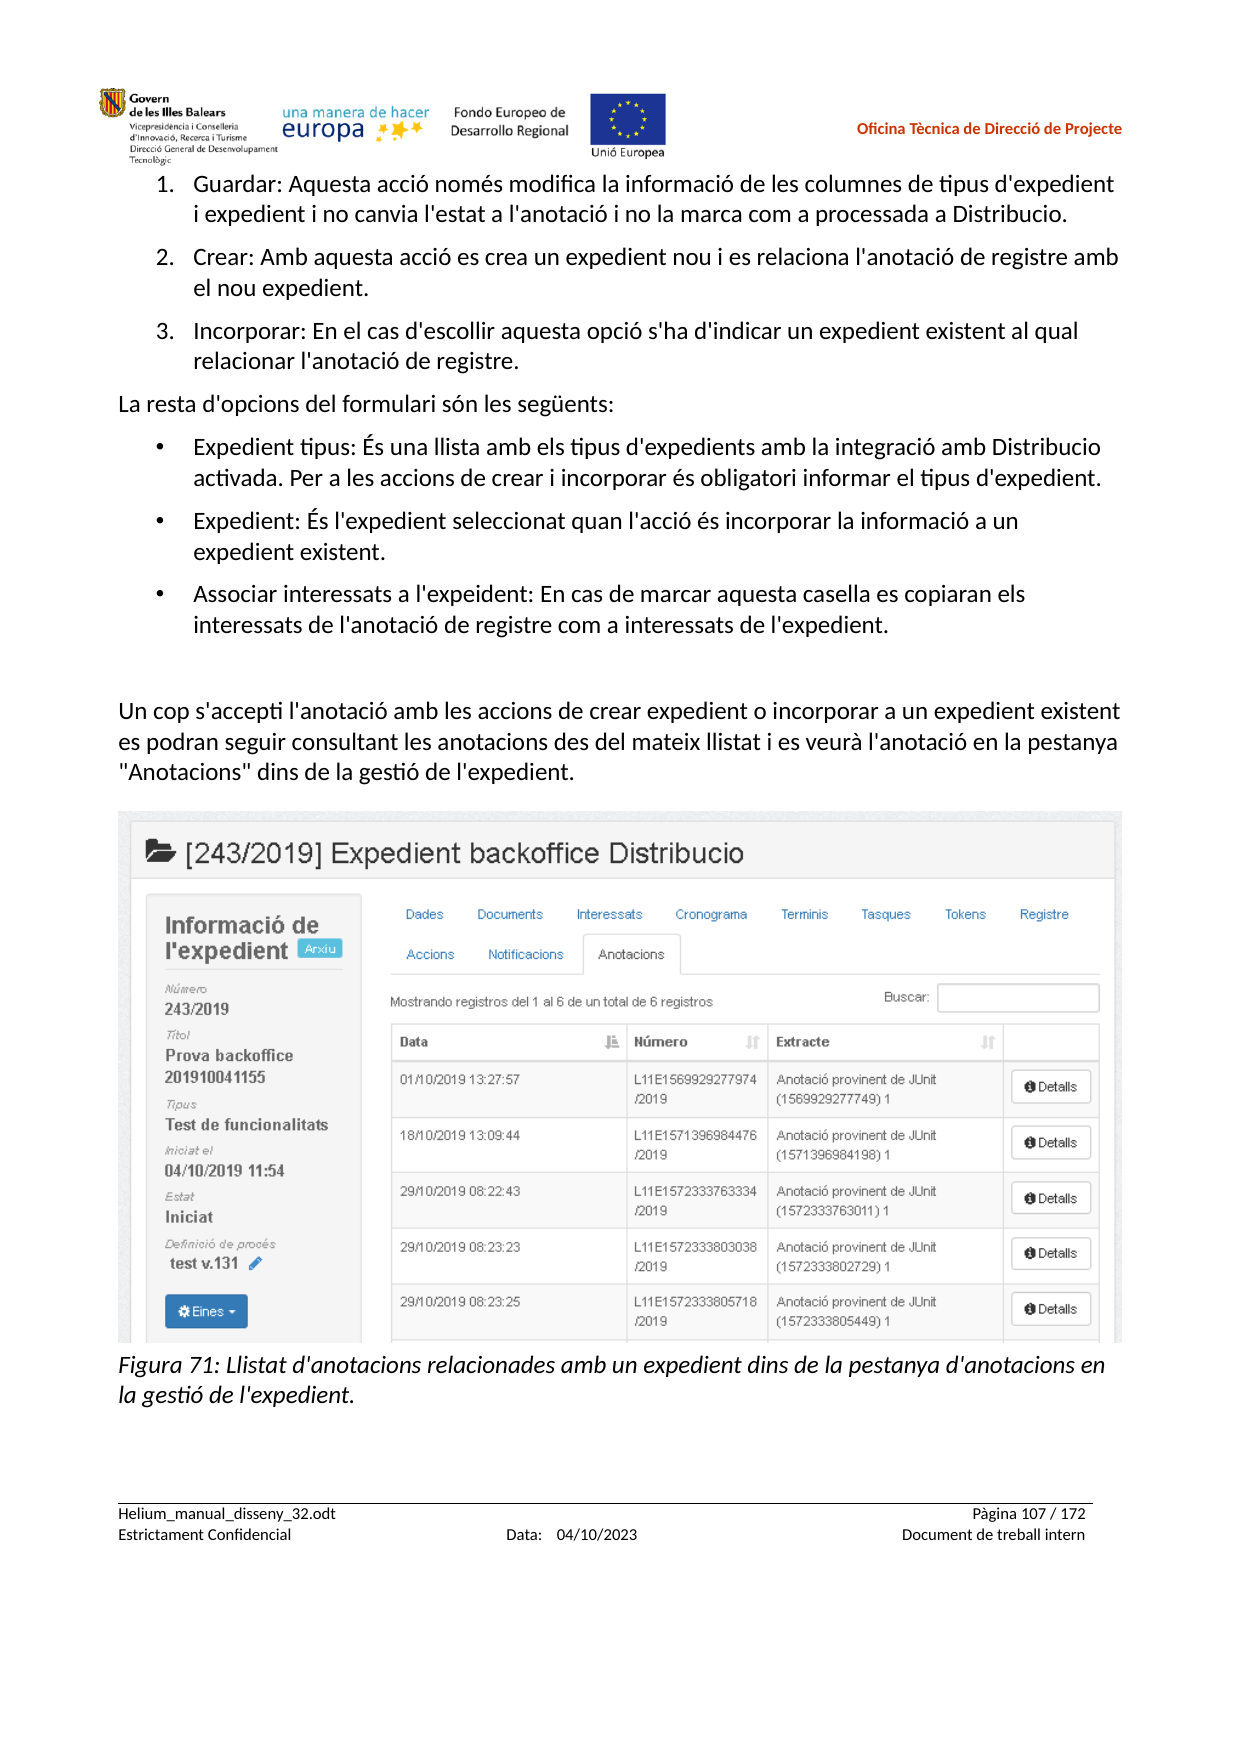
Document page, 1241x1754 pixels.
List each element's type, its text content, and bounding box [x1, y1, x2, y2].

text Figura 71: Llistat d'anotacions relacionades amb un expedient dins de la pestanya d'anotacions en la gestió de l'expedient. [118, 1343, 1122, 1410]
picture [118, 811, 1123, 1343]
list Guardar: Aquesta acció només modifica la informació de les columnes de tipus d'expedient i expedient i no canvia l'estat a l'anotació i no la marca com a processada a Distribucio. [156, 168, 1122, 229]
list Expedient: És l'expedient seleccionat quan l'acció és incorporar la informació a un expedient existent. [156, 505, 1122, 566]
list Expedient tipus: És una llista amb els tipus d'expedients amb la integració amb Distribucio activada. Per a les accions de crear i incorporar és obligatori informar el tipus d'expedient. [156, 432, 1122, 493]
picture [99, 87, 668, 166]
list Incorporar: En el cas d'escollir aquesta opció s'ha d'indicar un expedient existent al qual relacionar l'anotació de registre. [156, 315, 1122, 376]
list Crear: Amb aquesta acció es crea un expedient nou i es relaciona l'anotació de registre amb el nou expedient. [156, 241, 1122, 302]
text Un cop s'accepti l'anotació amb les accions de crear expedient o incorporar a un expedient existent es podran seguir consultant les anotacions des del mateix llistat i es veurà l'anotació en la pestanya "Anotacions" dins de la gestió de l'expedient. [118, 695, 1122, 787]
text La resta d'opcions del formulari són les següents: [118, 388, 1122, 419]
list Associar interessats a l'expeident: En cas de marcar aquesta casella es copiaran els interessats de l'anotació de registre com a interessats de l'expedient. [156, 579, 1122, 640]
